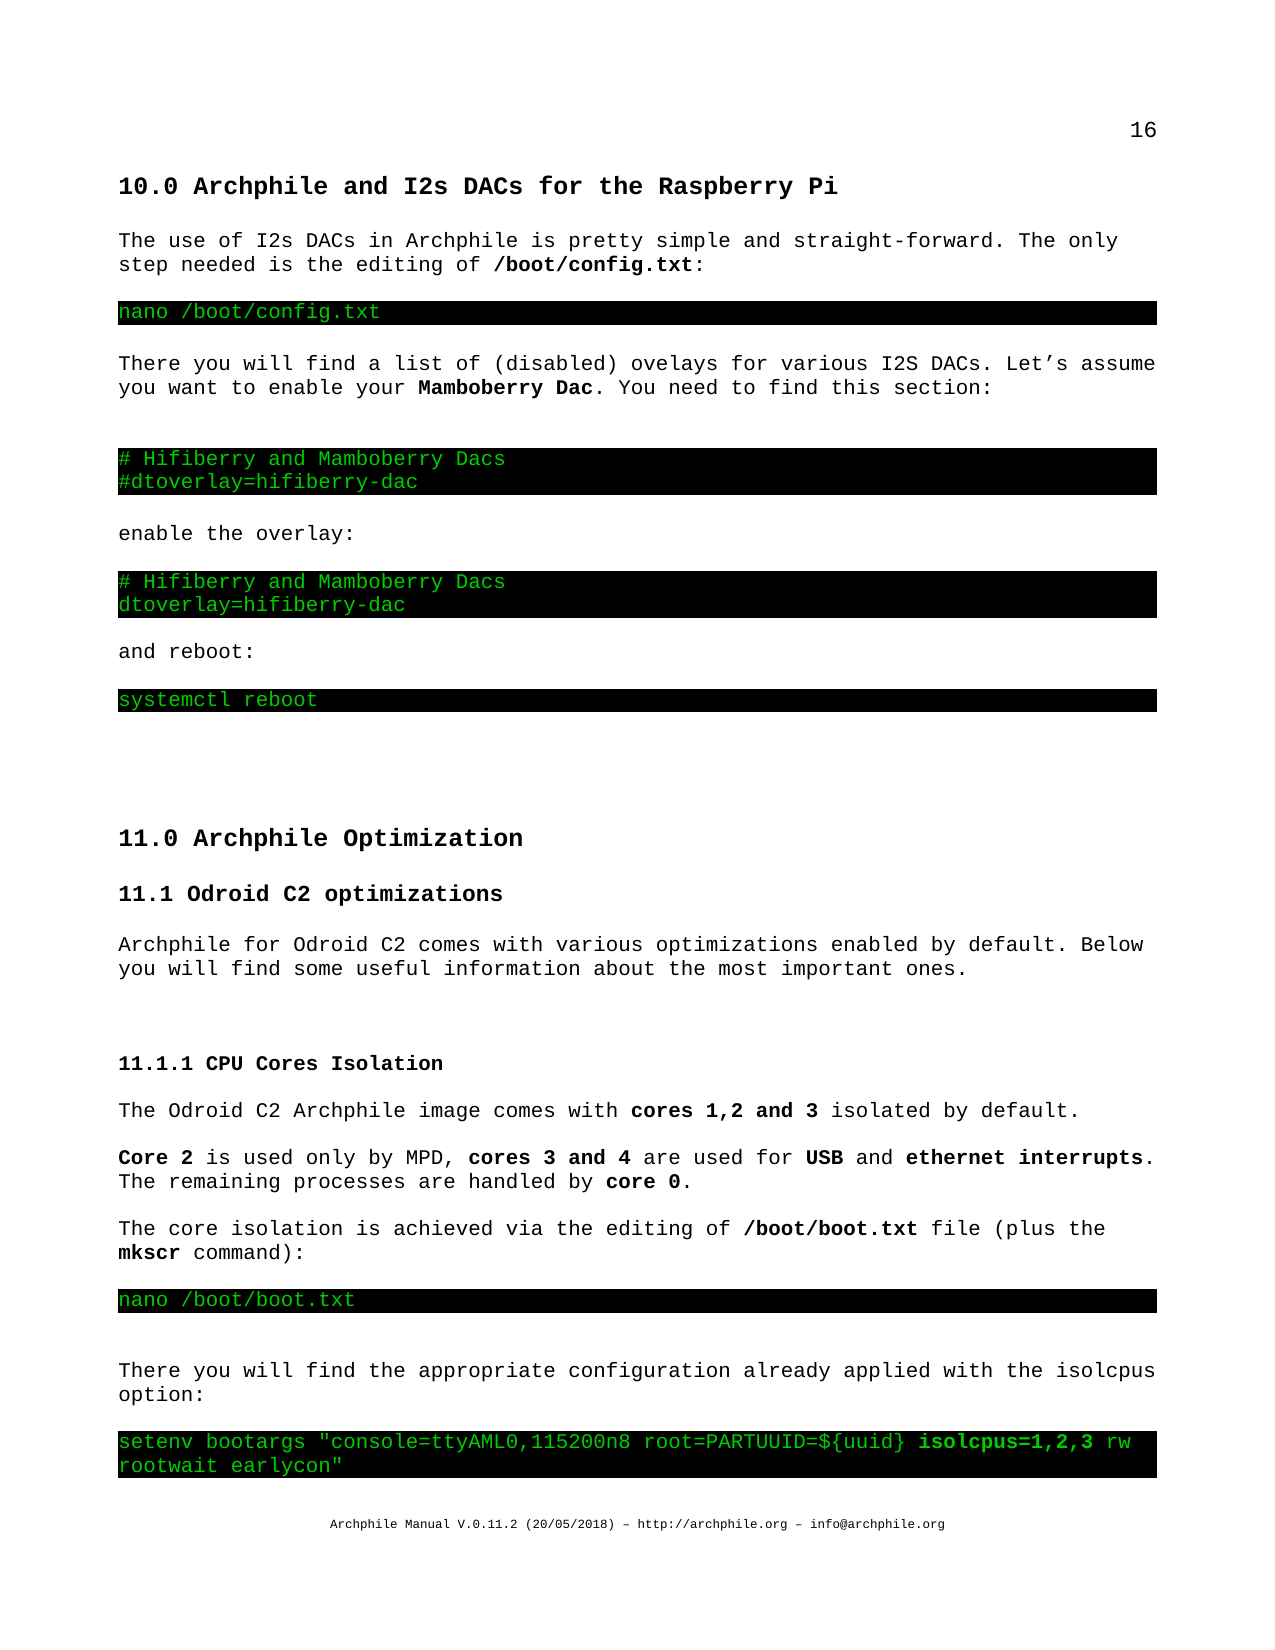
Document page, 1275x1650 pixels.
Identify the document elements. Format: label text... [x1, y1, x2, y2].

text systemctl reboot [118, 689, 1157, 712]
text Archphile for Odroid C2 comes with various optimizations enabled by default. Below you will find some useful information about the most important ones. [118, 934, 1157, 982]
text The Odroid C2 Archphile image comes with cores 1,2 and 3 isolated by default. [118, 1100, 1157, 1123]
text The use of I2s DACs in Archphile is pretty simple and straight-forward. The only step needed is the editing of /boot/config.txt: [118, 230, 1157, 277]
text nano /boot/boot.txt [118, 1289, 1157, 1313]
text Core 2 is used only by MPD, cores 3 and 4 are used for USB and ethernet interrupts. The remaining processes are handled by core 0. [118, 1147, 1157, 1194]
text There you will find a list of (disabled) ovelays for various I2S DACs. Let’s assume you want to enable your Mamboberry Dac. You need to find this section: [118, 353, 1157, 400]
text and reboot: [118, 642, 1157, 665]
text setenv bootargs "console=ttyAML0,115200n8 root=PARTUUID=${uuid} isolcpus=1,2,3 rw rootwait earlycon" [118, 1431, 1157, 1478]
text The core isolation is achieved via the editing of /boot/boot.txt file (plus the mkscr command): [118, 1218, 1157, 1265]
text enable the overlay: [118, 523, 1157, 547]
text 11.0 Archphile Optimization [118, 826, 1157, 854]
text nano /boot/config.txt [118, 301, 1157, 325]
text There you will find the appropriate configuration already applied with the isolcpus option: [118, 1360, 1157, 1407]
text dtoverlay=hifiberry-dac [118, 594, 1157, 618]
text # Hifiberry and Mamboberry Dacs [118, 448, 1157, 471]
text #dtoverlay=hifiberry-dac [118, 471, 1157, 495]
text # Hifiberry and Mamboberry Dacs [118, 571, 1157, 594]
text 11.1.1 CPU Cores Isolation [118, 1053, 1157, 1076]
text 11.1 Odroid C2 optimizations [118, 882, 1157, 908]
text 10.0 Archphile and I2s DACs for the Raspberry Pi [118, 173, 1157, 202]
